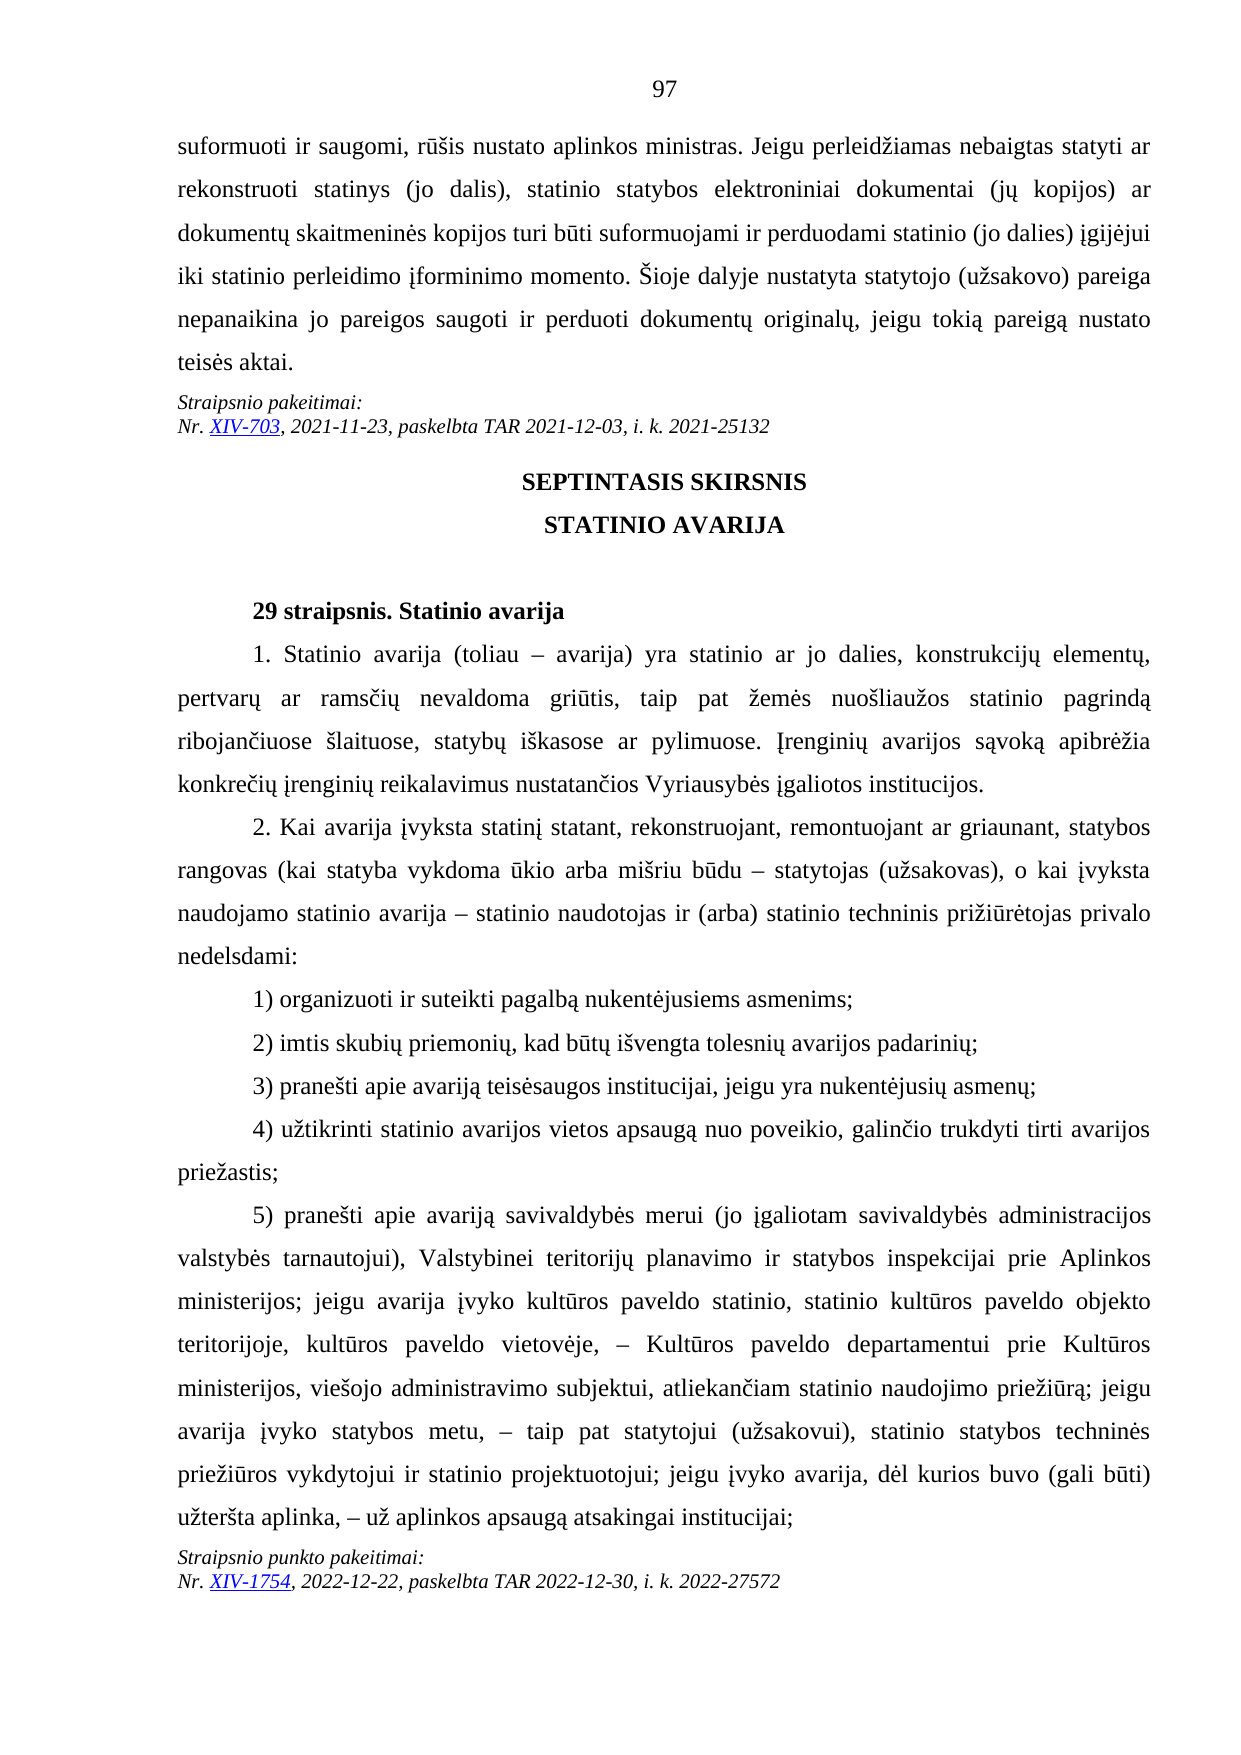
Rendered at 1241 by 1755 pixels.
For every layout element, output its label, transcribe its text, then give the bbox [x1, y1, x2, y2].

text Straipsnio punkto pakeitimai: [177, 1545, 1152, 1569]
text Nr. XIV-703, 2021-11-23, paskelbta TAR 2021-12-03, i. k. 2021-25132 [177, 414, 1152, 438]
text Straipsnio pakeitimai: [177, 390, 1152, 414]
text 1) organizuoti ir suteikti pagalbą nukentėjusiems asmenims; [177, 984, 1152, 1013]
text 4) užtikrinti statinio avarijos vietos apsaugą nuo poveikio, galinčio trukdyti tirti avarijos priežastis; [177, 1114, 1152, 1186]
text Nr. XIV-1754, 2022-12-22, paskelbta TAR 2022-12-30, i. k. 2022-27572 [177, 1569, 1152, 1593]
text 2) imtis skubių priemonių, kad būtų išvengta tolesnių avarijos padarinių; [177, 1028, 1152, 1056]
text suformuoti ir saugomi, rūšis nustato aplinkos ministras. Jeigu perleidžiamas nebaigtas statyti ar rekonstruoti statinys (jo dalis), statinio statybos elektroniniai dokumentai (jų kopijos) ar dokumentų skaitmeninės kopijos turi būti suformuojami ir perduodami statinio (jo dalies) įgijėjui iki statinio perleidimo įforminimo momento. Šioje dalyje nustatyta statytojo (užsakovo) pareiga nepanaikina jo pareigos saugoti ir perduoti dokumentų originalų, jeigu tokią pareigą nustato teisės aktai. [177, 131, 1152, 376]
text 2. Kai avarija įvyksta statinį statant, rekonstruojant, remontuojant ar griaunant, statybos rangovas (kai statyba vykdoma ūkio arba mišriu būdu – statytojas (užsakovas), o kai įvyksta naudojamo statinio avarija – statinio naudotojas ir (arba) statinio techninis prižiūrėtojas privalo nedelsdami: [177, 812, 1152, 970]
text 29 straipsnis. Statinio avarija [177, 596, 1152, 625]
text 5) pranešti apie avariją savivaldybės merui (jo įgaliotam savivaldybės administracijos valstybės tarnautojui), Valstybinei teritorijų planavimo ir statybos inspekcijai prie Aplinkos ministerijos; jeigu avarija įvyko kultūros paveldo statinio, statinio kultūros paveldo objekto teritorijoje, kultūros paveldo vietovėje, – Kultūros paveldo departamentui prie Kultūros ministerijos, viešojo administravimo subjektui, atliekančiam statinio naudojimo priežiūrą; jeigu avarija įvyko statybos metu, – taip pat statytojui (užsakovui), statinio statybos techninės priežiūros vykdytojui ir statinio projektuotojui; jeigu įvyko avarija, dėl kurios buvo (gali būti) užteršta aplinka, – už aplinkos apsaugą atsakingai institucijai; [177, 1200, 1152, 1531]
text 3) pranešti apie avariją teisėsaugos institucijai, jeigu yra nukentėjusių asmenų; [177, 1071, 1152, 1099]
text SEPTINTASIS SKIRSNIS [177, 467, 1152, 496]
text STATINIO AVARIJA [177, 510, 1152, 539]
text 1. Statinio avarija (toliau – avarija) yra statinio ar jo dalies, konstrukcijų elementų, pertvarų ar ramsčių nevaldoma griūtis, taip pat žemės nuošliaužos statinio pagrindą ribojančiuose šlaituose, statybų iškasose ar pylimuose. Įrenginių avarijos sąvoką apibrėžia konkrečių įrenginių reikalavimus nustatančios Vyriausybės įgaliotos institucijos. [177, 639, 1152, 798]
